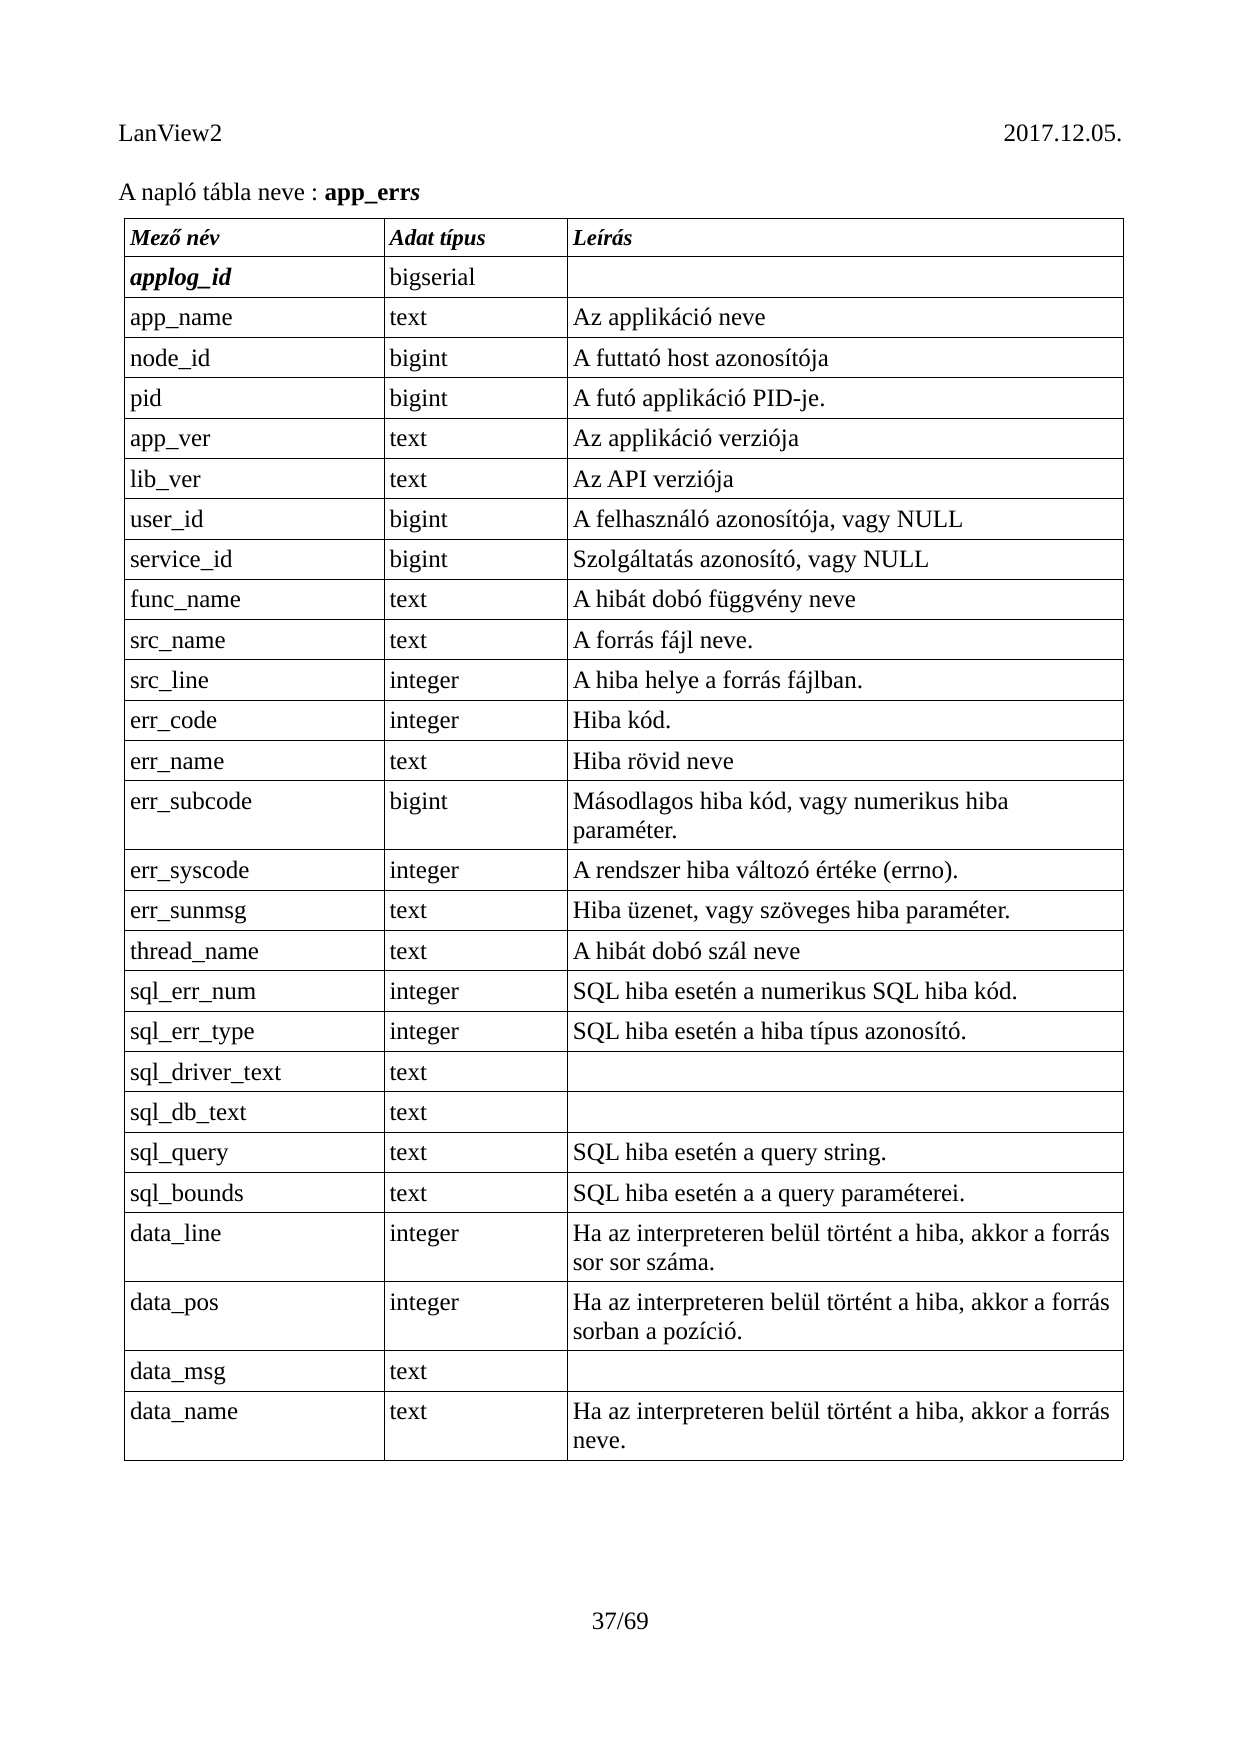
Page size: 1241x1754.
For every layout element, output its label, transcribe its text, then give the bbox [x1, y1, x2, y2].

table_cell integer [385, 1012, 567, 1051]
table_cell text [385, 1173, 567, 1212]
table_cell sql_bounds [125, 1173, 384, 1212]
table_cell integer [385, 701, 567, 740]
table_cell data_name [125, 1392, 384, 1460]
table_cell sql_driver_text [125, 1052, 384, 1091]
table_cell err_code [125, 701, 384, 740]
table_cell Ha az interpreteren belül történt a hiba, akkor a forrás sor sor száma. [568, 1213, 1123, 1281]
table_cell sql_err_num [125, 971, 384, 1011]
table_cell Az applikáció neve [568, 298, 1123, 337]
table_cell data_pos [125, 1282, 384, 1350]
table_cell text [385, 891, 567, 930]
table_header Adat típus [385, 219, 567, 256]
table_cell text [385, 419, 567, 458]
table_cell lib_ver [125, 459, 384, 498]
table_cell text [385, 1351, 567, 1391]
table_cell bigint [385, 540, 567, 579]
table_cell data_line [125, 1213, 384, 1281]
table_cell text [385, 580, 567, 619]
table_cell text [385, 620, 567, 659]
table_cell src_name [125, 620, 384, 659]
table_cell text [385, 1092, 567, 1132]
table_cell text [385, 1052, 567, 1091]
table_cell text [385, 298, 567, 337]
table_cell A futtató host azonosítója [568, 338, 1123, 377]
table_cell Ha az interpreteren belül történt a hiba, akkor a forrás sorban a pozíció. [568, 1282, 1123, 1350]
table_cell Hiba üzenet, vagy szöveges hiba paraméter. [568, 891, 1123, 930]
table_cell A rendszer hiba változó értéke (errno). [568, 850, 1123, 890]
text A napló tábla neve : app_errs [118, 177, 1122, 206]
table_cell err_subcode [125, 781, 384, 849]
table_cell sql_err_type [125, 1012, 384, 1051]
table_cell bigint [385, 781, 567, 849]
table_cell pid [125, 378, 384, 417]
table_cell thread_name [125, 931, 384, 970]
table_cell user_id [125, 499, 384, 538]
table_cell Szolgáltatás azonosító, vagy NULL [568, 540, 1123, 579]
table_cell bigserial [385, 257, 567, 297]
table_cell A futó applikáció PID-je. [568, 378, 1123, 417]
table_cell [568, 257, 1123, 297]
table_cell integer [385, 1282, 567, 1350]
table_cell text [385, 459, 567, 498]
table_cell SQL hiba esetén a hiba típus azonosító. [568, 1012, 1123, 1051]
table_cell applog_id [125, 257, 384, 297]
table_cell A hibát dobó szál neve [568, 931, 1123, 970]
table_cell A hiba helye a forrás fájlban. [568, 660, 1123, 700]
table_cell [568, 1092, 1123, 1132]
table_cell text [385, 1392, 567, 1460]
table_cell func_name [125, 580, 384, 619]
table_cell bigint [385, 338, 567, 377]
table_cell Az applikáció verziója [568, 419, 1123, 458]
table_cell A felhasználó azonosítója, vagy NULL [568, 499, 1123, 538]
table_cell service_id [125, 540, 384, 579]
table_cell src_line [125, 660, 384, 700]
table_cell Másodlagos hiba kód, vagy numerikus hiba paraméter. [568, 781, 1123, 849]
table_cell integer [385, 850, 567, 890]
table_cell text [385, 931, 567, 970]
table_cell [568, 1351, 1123, 1391]
table_cell data_msg [125, 1351, 384, 1391]
table_cell [568, 1052, 1123, 1091]
table_cell SQL hiba esetén a a query paraméterei. [568, 1173, 1123, 1212]
table_cell Hiba rövid neve [568, 741, 1123, 780]
table_cell integer [385, 660, 567, 700]
table_cell node_id [125, 338, 384, 377]
table_cell app_name [125, 298, 384, 337]
table_cell Hiba kód. [568, 701, 1123, 740]
table_cell text [385, 741, 567, 780]
table_cell err_name [125, 741, 384, 780]
table_cell integer [385, 1213, 567, 1281]
table_cell sql_query [125, 1133, 384, 1172]
table_cell SQL hiba esetén a query string. [568, 1133, 1123, 1172]
table_cell integer [385, 971, 567, 1011]
table_cell text [385, 1133, 567, 1172]
table_cell bigint [385, 499, 567, 538]
table_cell Az API verziója [568, 459, 1123, 498]
table_header Leírás [568, 219, 1123, 256]
table_cell app_ver [125, 419, 384, 458]
table_cell sql_db_text [125, 1092, 384, 1132]
table_header Mező név [125, 219, 384, 256]
table_cell SQL hiba esetén a numerikus SQL hiba kód. [568, 971, 1123, 1011]
table_cell A forrás fájl neve. [568, 620, 1123, 659]
table_cell err_sunmsg [125, 891, 384, 930]
table_cell bigint [385, 378, 567, 417]
table_cell Ha az interpreteren belül történt a hiba, akkor a forrás neve. [568, 1392, 1123, 1460]
table_cell A hibát dobó függvény neve [568, 580, 1123, 619]
table_cell err_syscode [125, 850, 384, 890]
